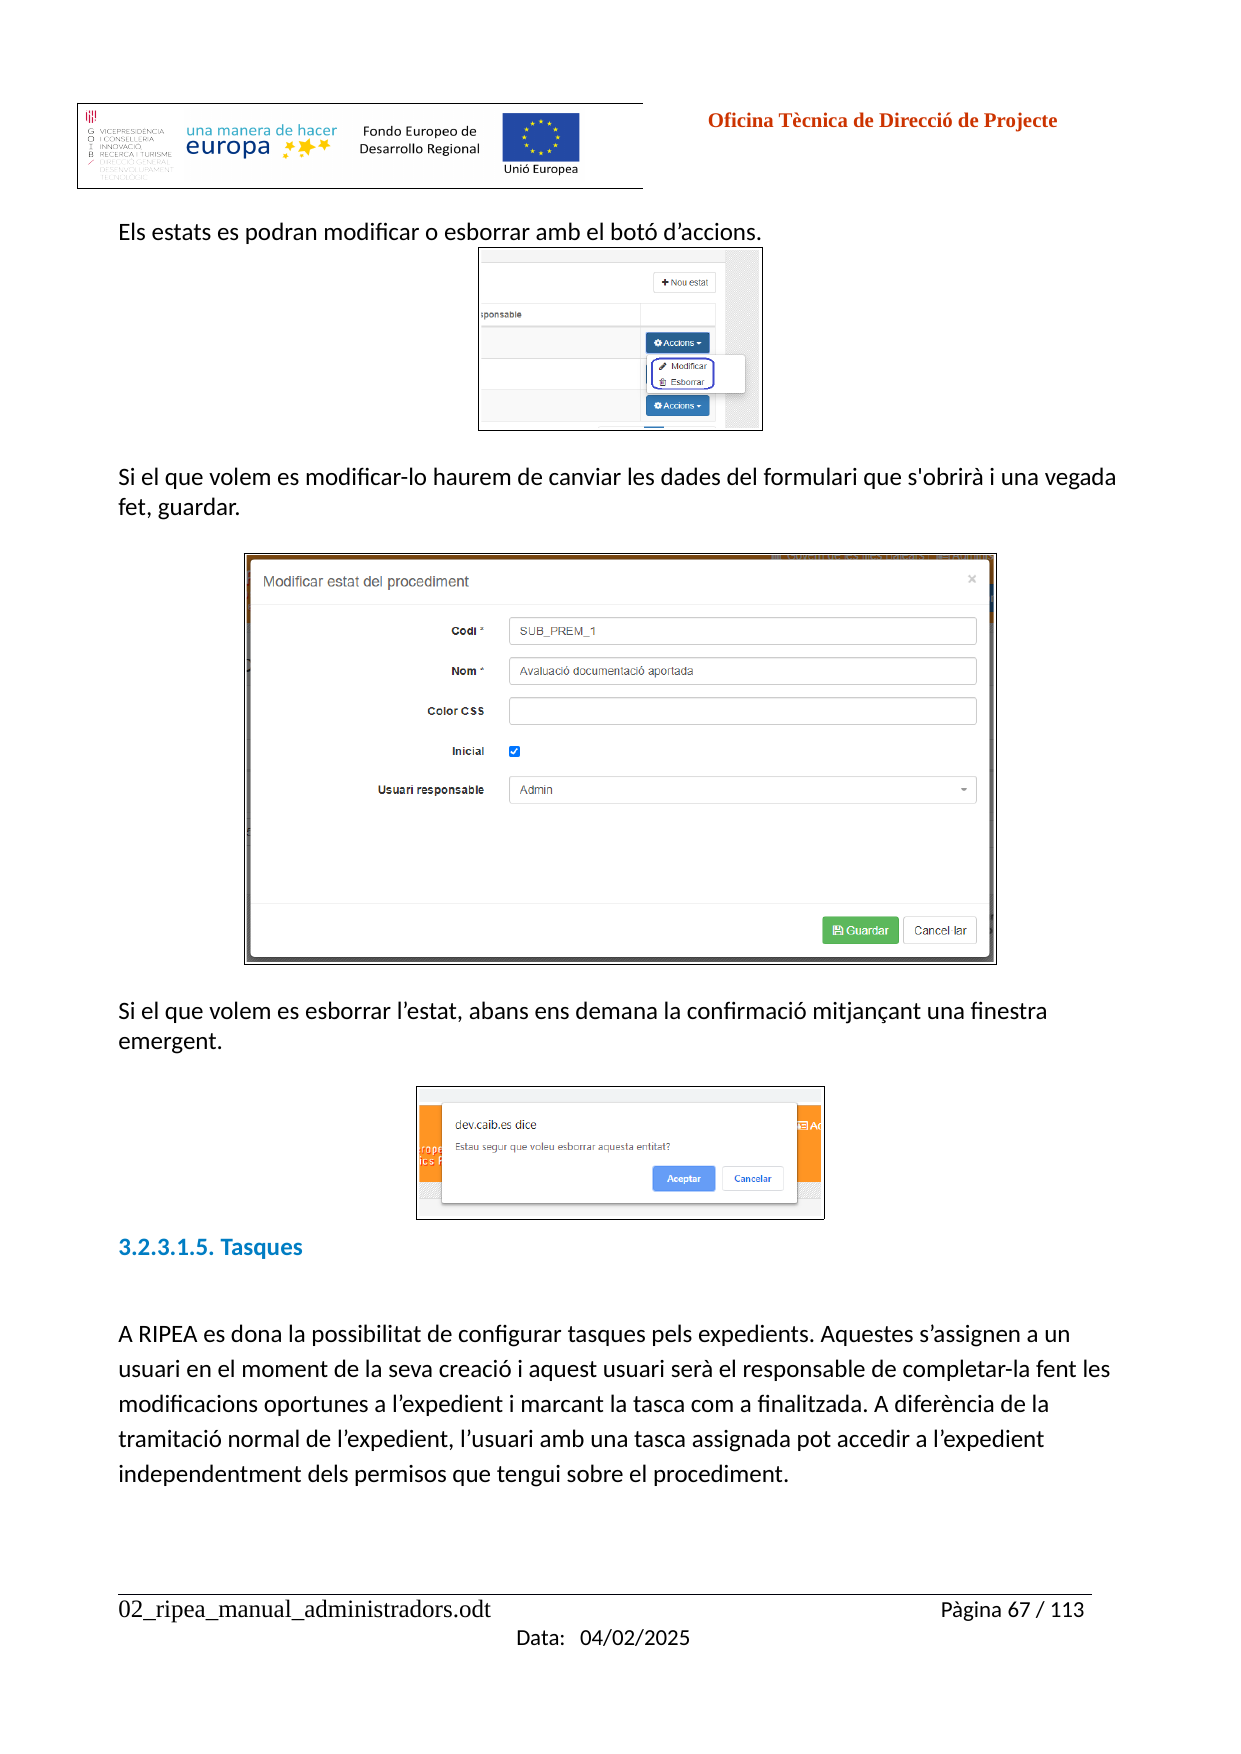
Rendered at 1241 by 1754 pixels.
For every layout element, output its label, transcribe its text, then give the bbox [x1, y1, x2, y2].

picture [184, 108, 585, 182]
text Els estats es podran modificar o esborrar amb el botó d’accions. [118, 216, 1122, 247]
picture [82, 108, 178, 182]
picture [481, 250, 759, 428]
picture [246, 555, 994, 962]
picture [419, 1089, 821, 1216]
text Si el que volem es modificar-lo haurem de canviar les dades del formulari que s'obrirà i una vegada fet, guardar. [118, 461, 1122, 522]
text Si el que volem es esborrar l’estat, abans ens demana la confirmació mitjançant una finestra emergent. [118, 995, 1122, 1056]
text A RIPEA es dona la possibilitat de configurar tasques pels expedients. Aquestes s’assignen a un usuari en el moment de la seva creació i aquest usuari serà el responsable de completar-la fent les modificacions oportunes a l’expedient i marcant la tasca com a finalitzada. A diferència de la tramitació normal de l’expedient, l’usuari amb una tasca assignada pot accedir a l’expedient independentment dels permisos que tengui sobre el procediment. [118, 1318, 1122, 1488]
subtitle 3.2.3.1.5. Tasques [118, 1231, 1122, 1262]
